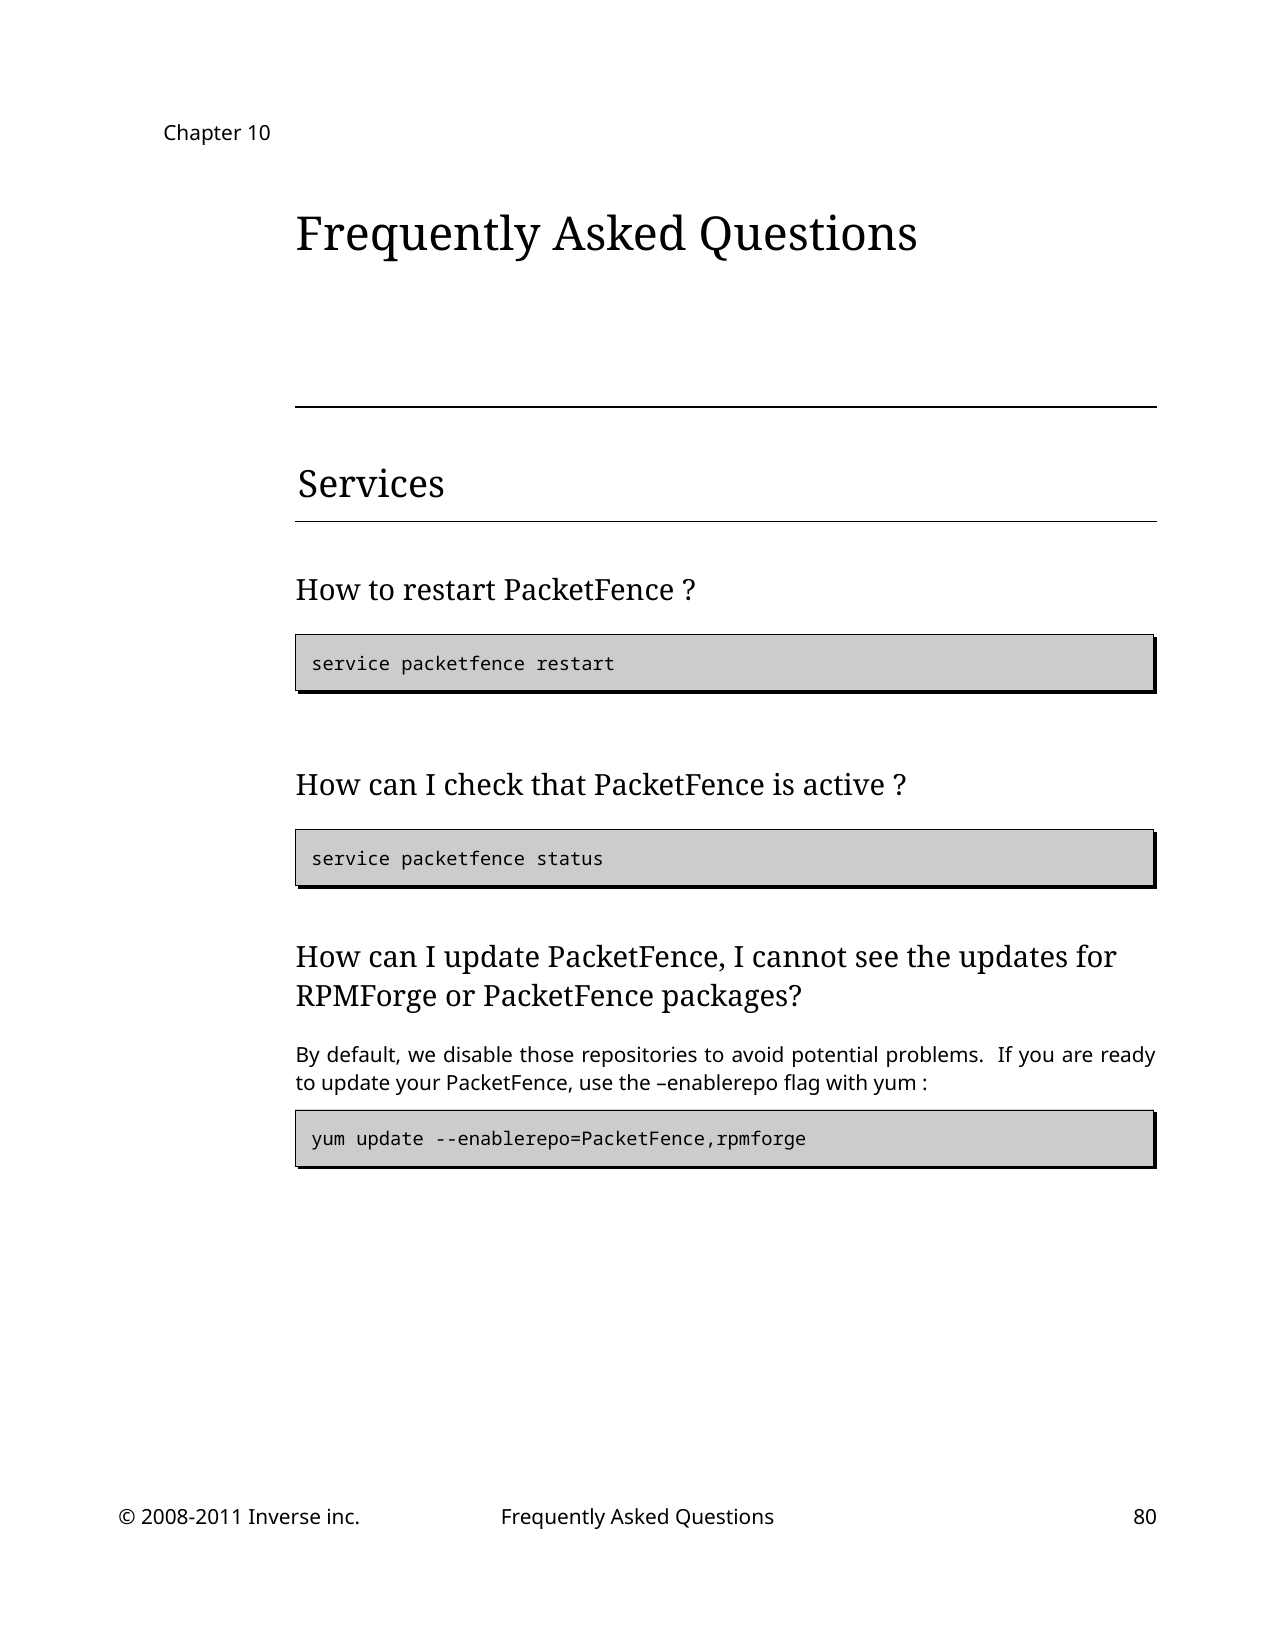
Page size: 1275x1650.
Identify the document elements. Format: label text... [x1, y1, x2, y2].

subtitle How can I update PacketFence, I cannot see the updates for RPMForge or PacketFence packages? [295, 936, 1157, 1015]
text By default, we disable those repositories to avoid potential problems. If you are ready to update your PacketFence, use the –enablerepo flag with yum : [295, 1040, 1157, 1097]
subtitle How to restart PacketFence ? [295, 569, 1157, 609]
text service packetfence status [296, 830, 1153, 885]
subtitle How can I check that PacketFence is active ? [295, 764, 1157, 804]
subtitle Frequently Asked Questions [295, 201, 1157, 406]
subtitle Services [295, 458, 1157, 521]
text service packetfence restart [296, 635, 1153, 690]
text yum update --enablerepo=PacketFence,rpmforge [296, 1111, 1153, 1166]
